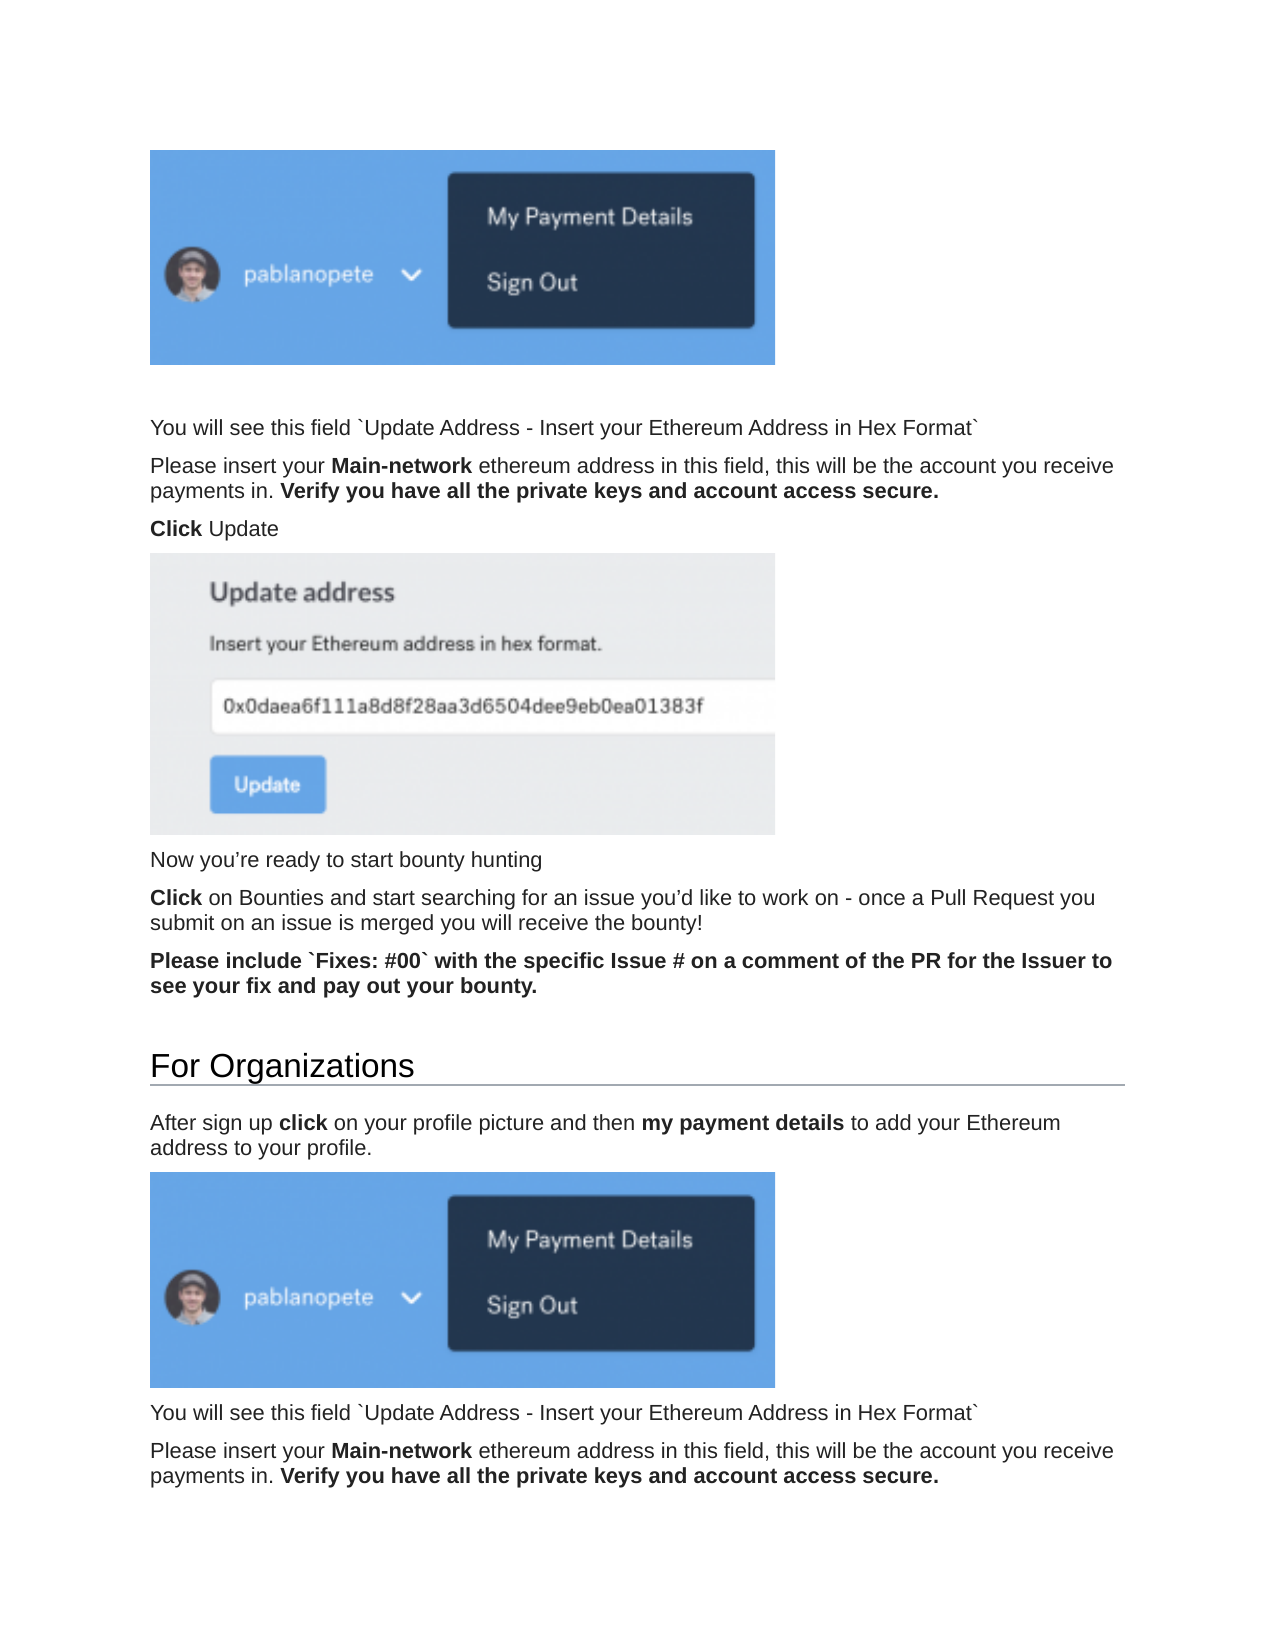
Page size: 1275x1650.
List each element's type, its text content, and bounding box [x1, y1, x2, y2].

text Click on Bounties and start searching for an issue you’d like to work on - once a Pull Request you submit on an issue is merged you will receive the bounty! [150, 884, 1125, 935]
text You will see this field `Update Address - Insert your Ethereum Address in Hex Format` [150, 415, 1125, 440]
picture [150, 150, 775, 365]
text Please include `Fixes: #00` with the specific Issue # on a comment of the PR for the Issuer to see your fix and pay out your bounty. [150, 947, 1125, 998]
picture [150, 1172, 775, 1388]
text Click Update [150, 515, 1125, 541]
text Now you’re ready to start bounty hunting [150, 847, 1125, 872]
text Please insert your Main-network ethereum address in this field, this will be the account you receive payments in. Verify you have all the private keys and account access secure. [150, 452, 1125, 503]
text Please insert your Main-network ethereum address in this field, this will be the account you receive payments in. Verify you have all the private keys and account access secure. [150, 1437, 1125, 1488]
picture [150, 553, 775, 835]
subtitle For Organizations [150, 1046, 1125, 1084]
text After sign up click on your profile picture and then my payment details to add your Ethereum address to your profile. [150, 1110, 1125, 1160]
text You will see this field `Update Address - Insert your Ethereum Address in Hex Format` [150, 1400, 1125, 1425]
